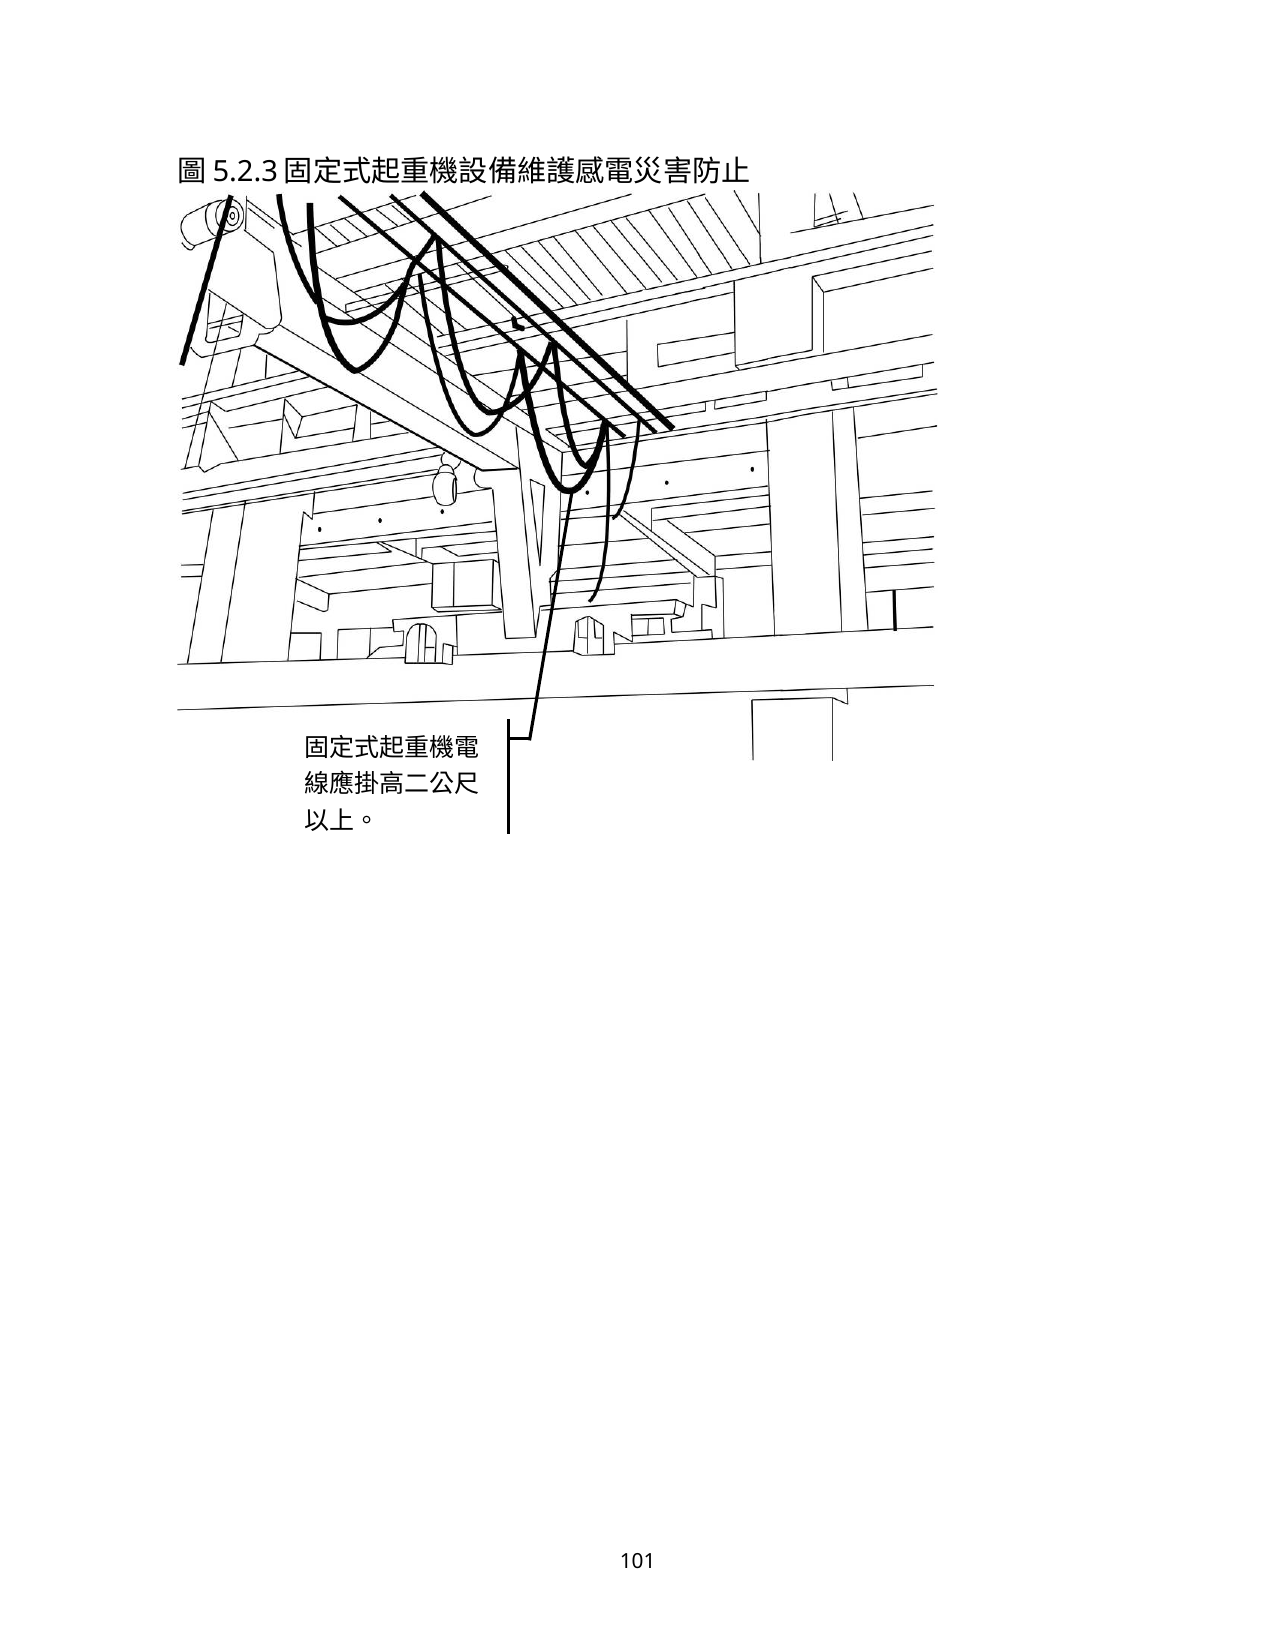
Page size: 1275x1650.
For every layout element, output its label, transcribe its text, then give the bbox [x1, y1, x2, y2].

picture [177, 190, 938, 761]
text 圖5.2.3固定式起重機設備維護感電災害防止 [177, 148, 1098, 190]
